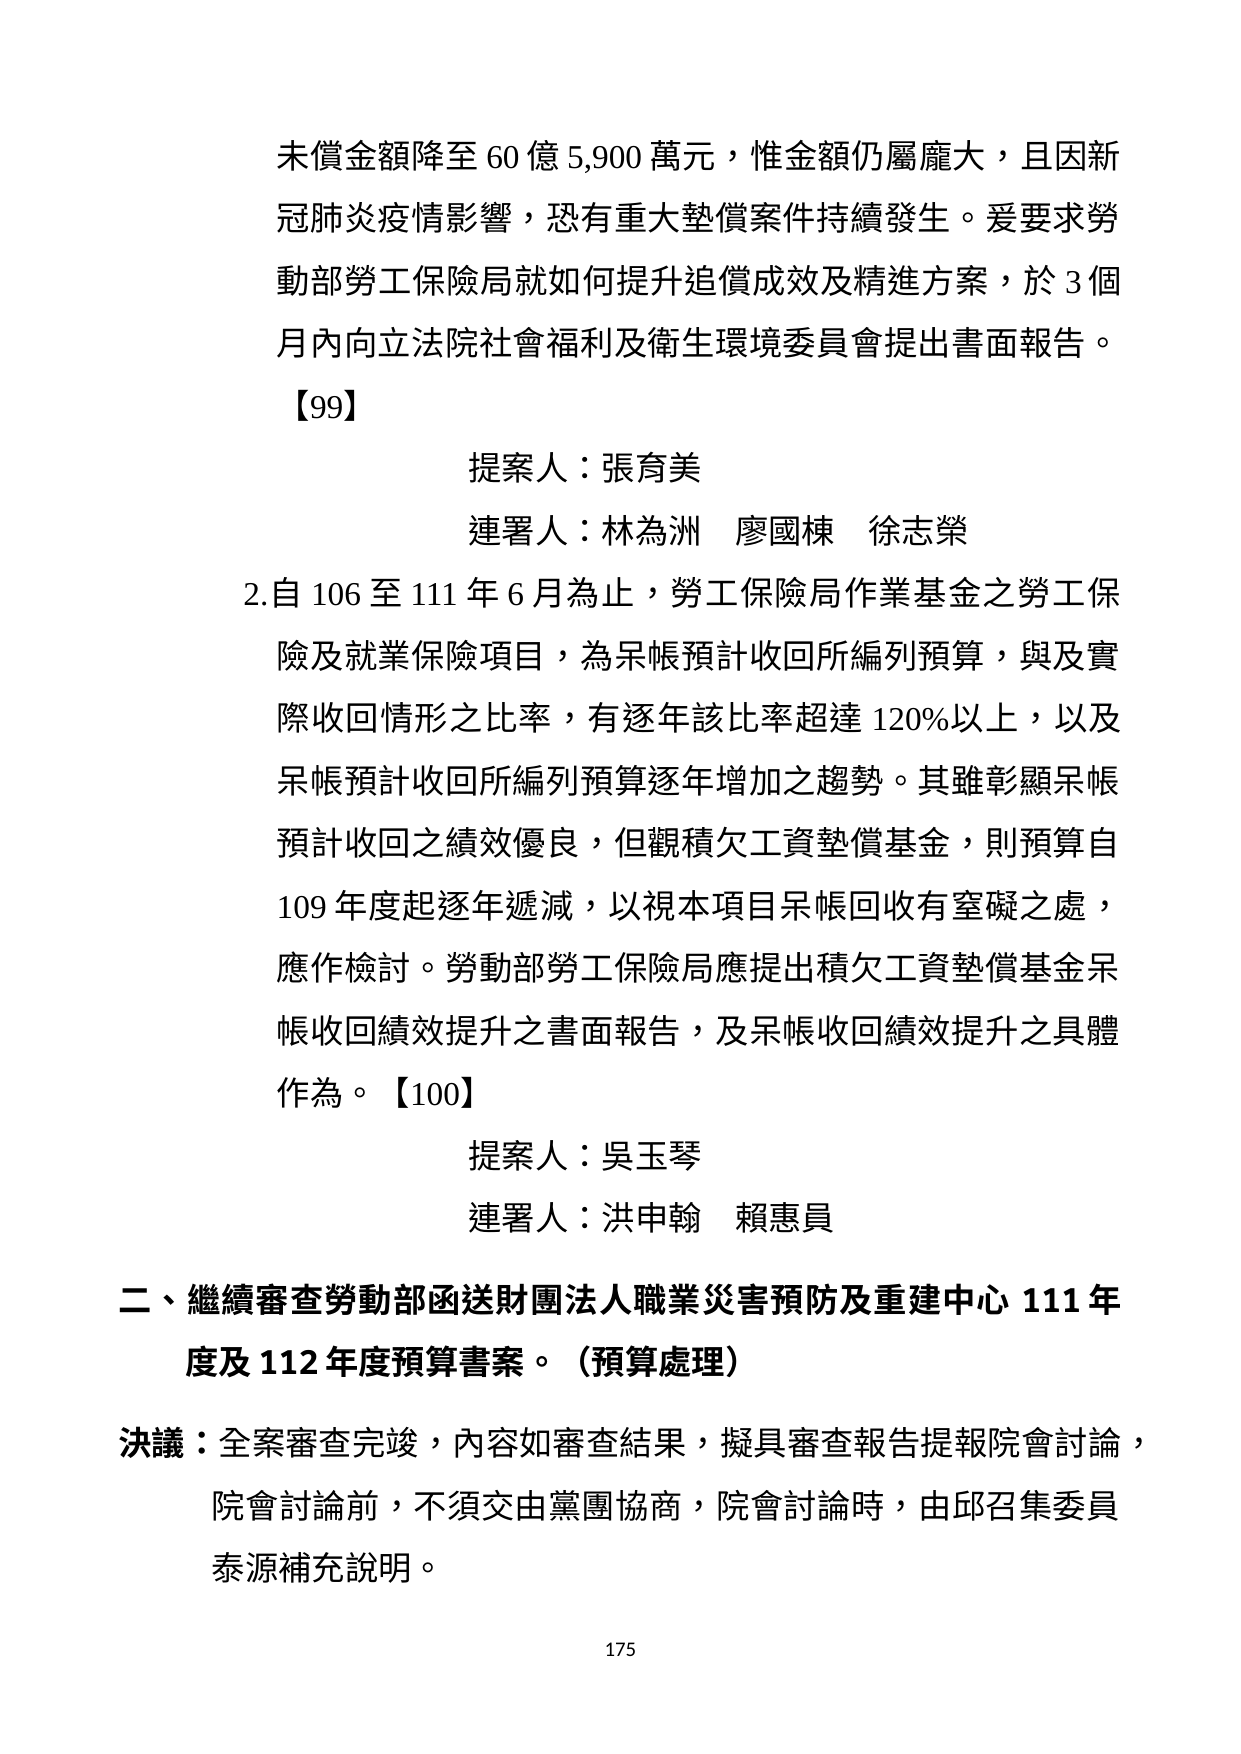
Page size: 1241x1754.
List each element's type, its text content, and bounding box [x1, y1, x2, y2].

text 提案人：吳玉琴 [468, 1112, 1122, 1175]
text 未償金額降至60億5,900萬元，惟金額仍屬龐大，且因新冠肺炎疫情影響，恐有重大墊償案件持續發生。爰要求勞動部勞工保險局就如何提升追償成效及精進方案，於3個月內向立法院社會福利及衛生環境委員會提出書面報告。【99】 [243, 112, 1122, 425]
text 連署人：林為洲 廖國棟 徐志榮 [468, 487, 1122, 550]
text 提案人：張育美 [468, 425, 1122, 487]
text 2.自106至111年6月為止，勞工保險局作業基金之勞工保險及就業保險項目，為呆帳預計收回所編列預算，與及實際收回情形之比率，有逐年該比率超達120%以上，以及呆帳預計收回所編列預算逐年增加之趨勢。其雖彰顯呆帳預計收回之績效優良，但觀積欠工資墊償基金，則預算自109年度起逐年遞減，以視本項目呆帳回收有窒礙之處，應作檢討。勞動部勞工保險局應提出積欠工資墊償基金呆帳收回績效提升之書面報告，及呆帳收回績效提升之具體作為。【100】 [243, 550, 1122, 1112]
subtitle 決議：全案審查完竣，內容如審查結果，擬具審查報告提報院會討論，院會討論前，不須交由黨團協商，院會討論時，由邱召集委員泰源補充說明。 [118, 1400, 1122, 1587]
text 連署人：洪申翰 賴惠員 [468, 1175, 1122, 1237]
subtitle 二、繼續審查勞動部函送財團法人職業災害預防及重建中心111年度及112年度預算書案。（預算處理） [118, 1256, 1122, 1381]
